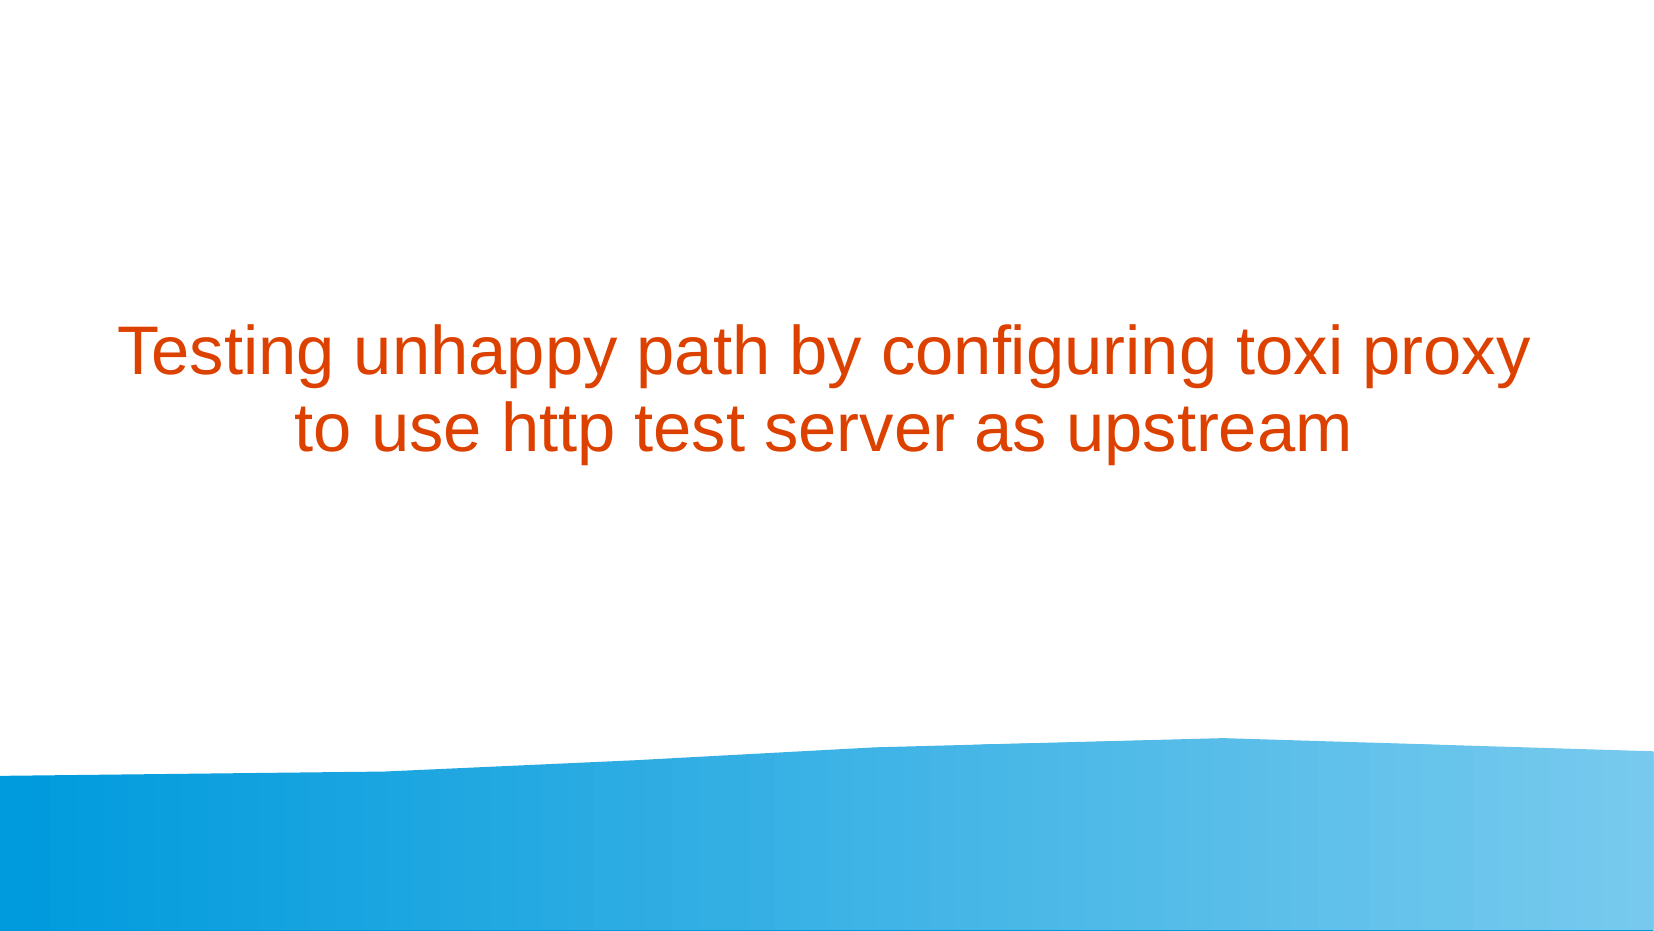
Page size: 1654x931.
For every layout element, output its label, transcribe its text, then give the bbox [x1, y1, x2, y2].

title Testing unhappy path by configuring toxi proxy to use http test server as upstream [86, 300, 1563, 478]
